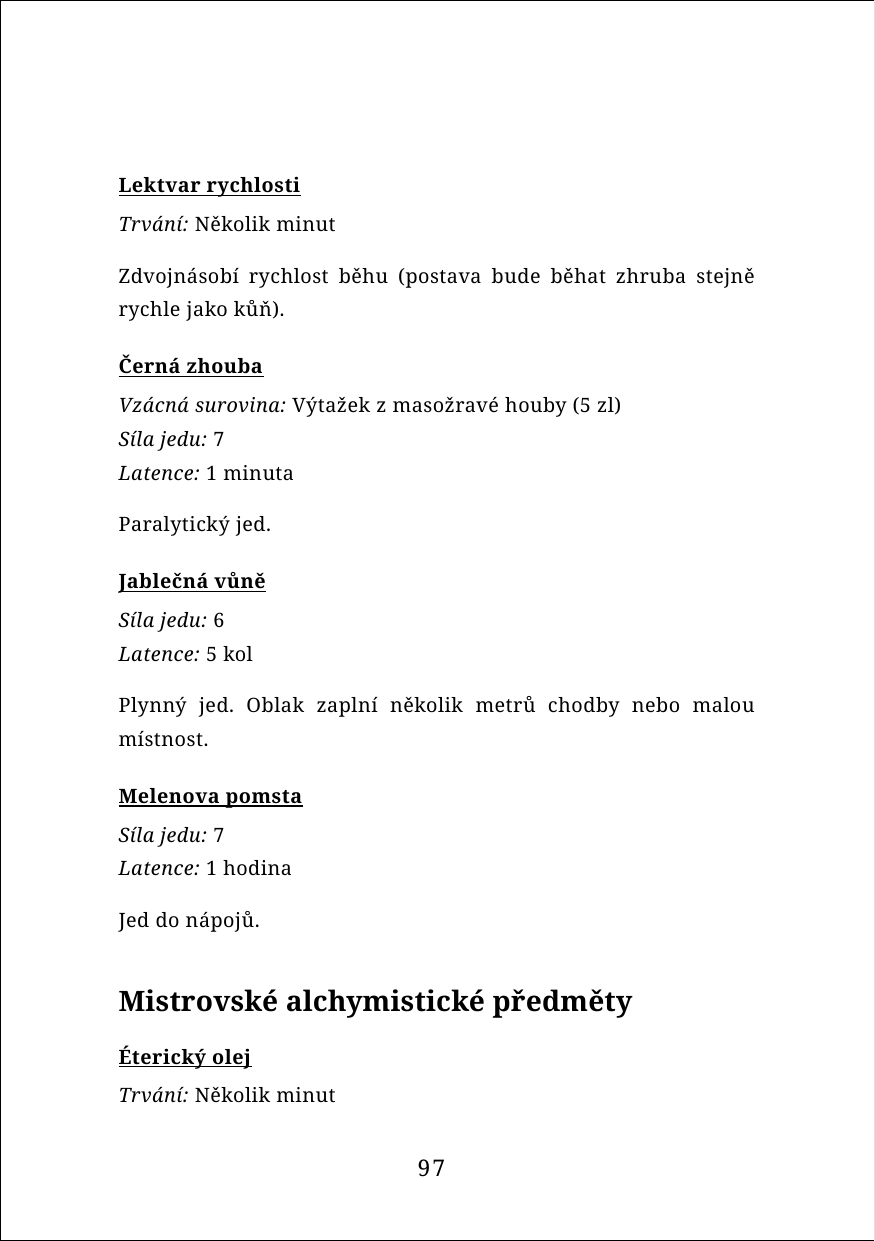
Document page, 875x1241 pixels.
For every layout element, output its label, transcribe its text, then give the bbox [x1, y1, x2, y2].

text Vzácná surovina: Výtažek z masožravé houby (5 zl) Síla jedu: 7 Latence: 1 minuta [118, 392, 756, 486]
text Jed do nápojů. [118, 906, 756, 933]
subtitle Éterický olej [118, 1043, 756, 1070]
text Plynný jed. Oblak zaplní několik metrů chodby nebo malou místnost. [118, 691, 756, 752]
text Zdvojnásobí rychlost běhu (postava bude běhat zhruba stejně rychle jako kůň). [118, 262, 756, 322]
subtitle Černá zhouba [118, 353, 756, 380]
text Síla jedu: 7 Latence: 1 hodina [118, 821, 756, 882]
text Trvání: Několik minut [118, 1082, 756, 1109]
text Síla jedu: 6 Latence: 5 kol [118, 606, 756, 667]
subtitle Melenova pomsta [118, 782, 756, 809]
text Trvání: Několik minut [118, 211, 756, 237]
subtitle Lektvar rychlosti [118, 172, 756, 199]
subtitle Mistrovské alchymistické předměty [118, 981, 756, 1019]
text Paralytický jed. [118, 510, 756, 537]
subtitle Jablečná vůně [118, 567, 756, 594]
